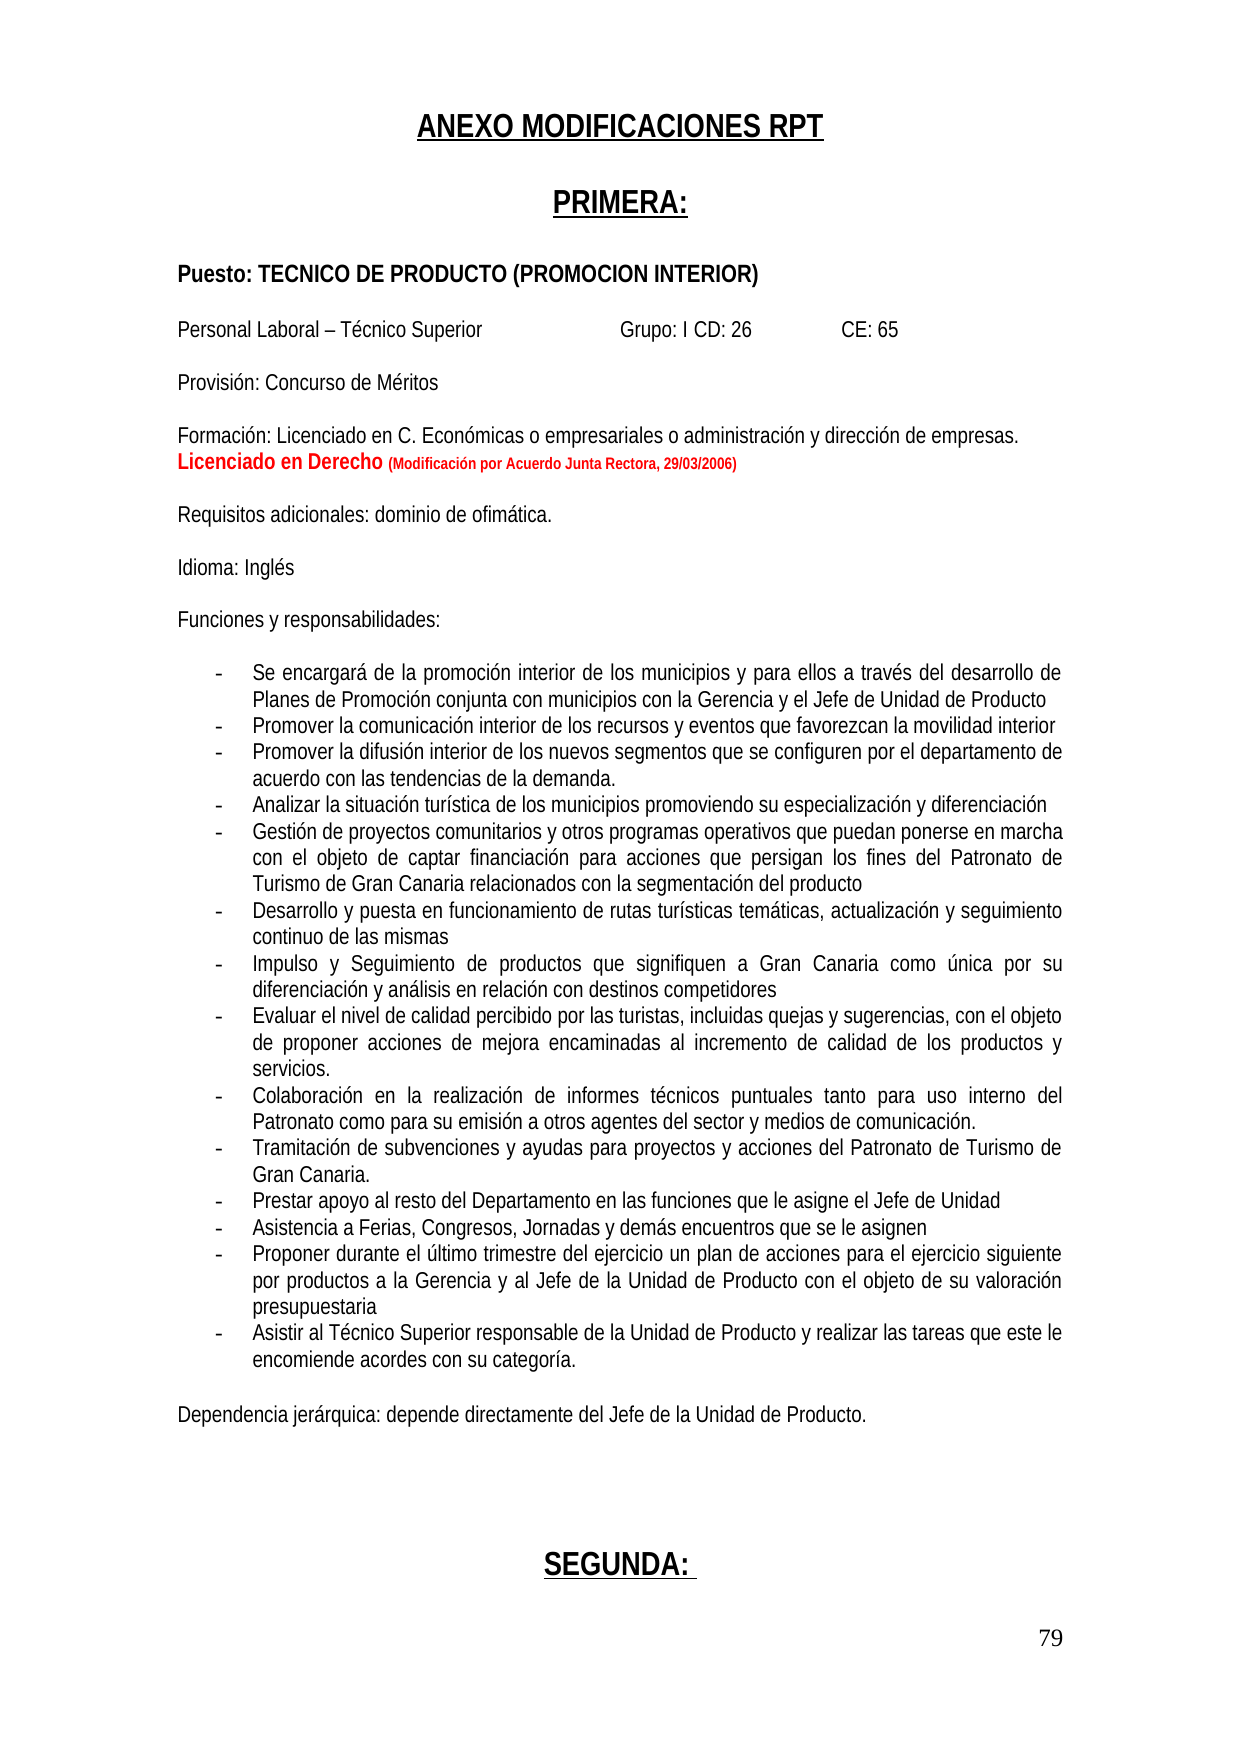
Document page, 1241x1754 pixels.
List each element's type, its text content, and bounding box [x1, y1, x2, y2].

text Personal Laboral – Técnico Superior Grupo: I CD: 26 CE: 65 [177, 316, 1063, 343]
list Asistencia a Ferias, Congresos, Jornadas y demás encuentros que se le asignen [215, 1214, 1063, 1240]
text Funciones y responsabilidades: [177, 606, 1063, 633]
list Tramitación de subvenciones y ayudas para proyectos y acciones del Patronato de Turismo de Gran Canaria. [215, 1134, 1063, 1187]
list Gestión de proyectos comunitarios y otros programas operativos que puedan ponerse en marcha con el objeto de captar financiación para acciones que persigan los fines del Patronato de Turismo de Gran Canaria relacionados con la segmentación del producto [215, 818, 1063, 897]
text SEGUNDA: [177, 1544, 1063, 1583]
text Idioma: Inglés [177, 554, 1063, 580]
list Colaboración en la realización de informes técnicos puntuales tanto para uso interno del Patronato como para su emisión a otros agentes del sector y medios de comunicación. [215, 1082, 1063, 1134]
text Requisitos adicionales: dominio de ofimática. [177, 501, 1063, 527]
list Asistir al Técnico Superior responsable de la Unidad de Producto y realizar las tareas que este le encomiende acordes con su categoría. [215, 1319, 1063, 1372]
list Promover la comunicación interior de los recursos y eventos que favorezcan la movilidad interior [215, 712, 1063, 738]
list Impulso y Seguimiento de productos que signifiquen a Gran Canaria como única por su diferenciación y análisis en relación con destinos competidores [215, 949, 1063, 1002]
list Evaluar el nivel de calidad percibido por las turistas, incluidas quejas y sugerencias, con el objeto de proponer acciones de mejora encaminadas al incremento de calidad de los productos y servicios. [215, 1002, 1063, 1082]
list Proponer durante el último trimestre del ejercicio un plan de acciones para el ejercicio siguiente por productos a la Gerencia y al Jefe de la Unidad de Producto con el objeto de su valoración presupuestaria [215, 1240, 1063, 1319]
list Desarrollo y puesta en funcionamiento de rutas turísticas temáticas, actualización y seguimiento continuo de las mismas [215, 897, 1063, 949]
list Se encargará de la promoción interior de los municipios y para ellos a través del desarrollo de Planes de Promoción conjunta con municipios con la Gerencia y el Jefe de Unidad de Producto [215, 659, 1063, 712]
list Prestar apoyo al resto del Departamento en las funciones que le asigne el Jefe de Unidad [215, 1187, 1063, 1214]
text Provisión: Concurso de Méritos [177, 369, 1063, 396]
list Analizar la situación turística de los municipios promoviendo su especialización y diferenciación [215, 791, 1063, 818]
text ANEXO MODIFICACIONES RPT [177, 106, 1063, 144]
text Dependencia jerárquica: depende directamente del Jefe de la Unidad de Producto. [177, 1398, 1063, 1430]
list Promover la difusión interior de los nuevos segmentos que se configuren por el departamento de acuerdo con las tendencias de la demanda. [215, 738, 1063, 791]
text Formación: Licenciado en C. Económicas o empresariales o administración y dirección de empresas. Licenciado en Derecho (Modificación por Acuerdo Junta Rectora, 29/03/2006) [177, 422, 1063, 474]
subtitle Puesto: TECNICO DE PRODUCTO (PROMOCION INTERIOR) [177, 259, 1063, 288]
text PRIMERA: [177, 183, 1063, 221]
